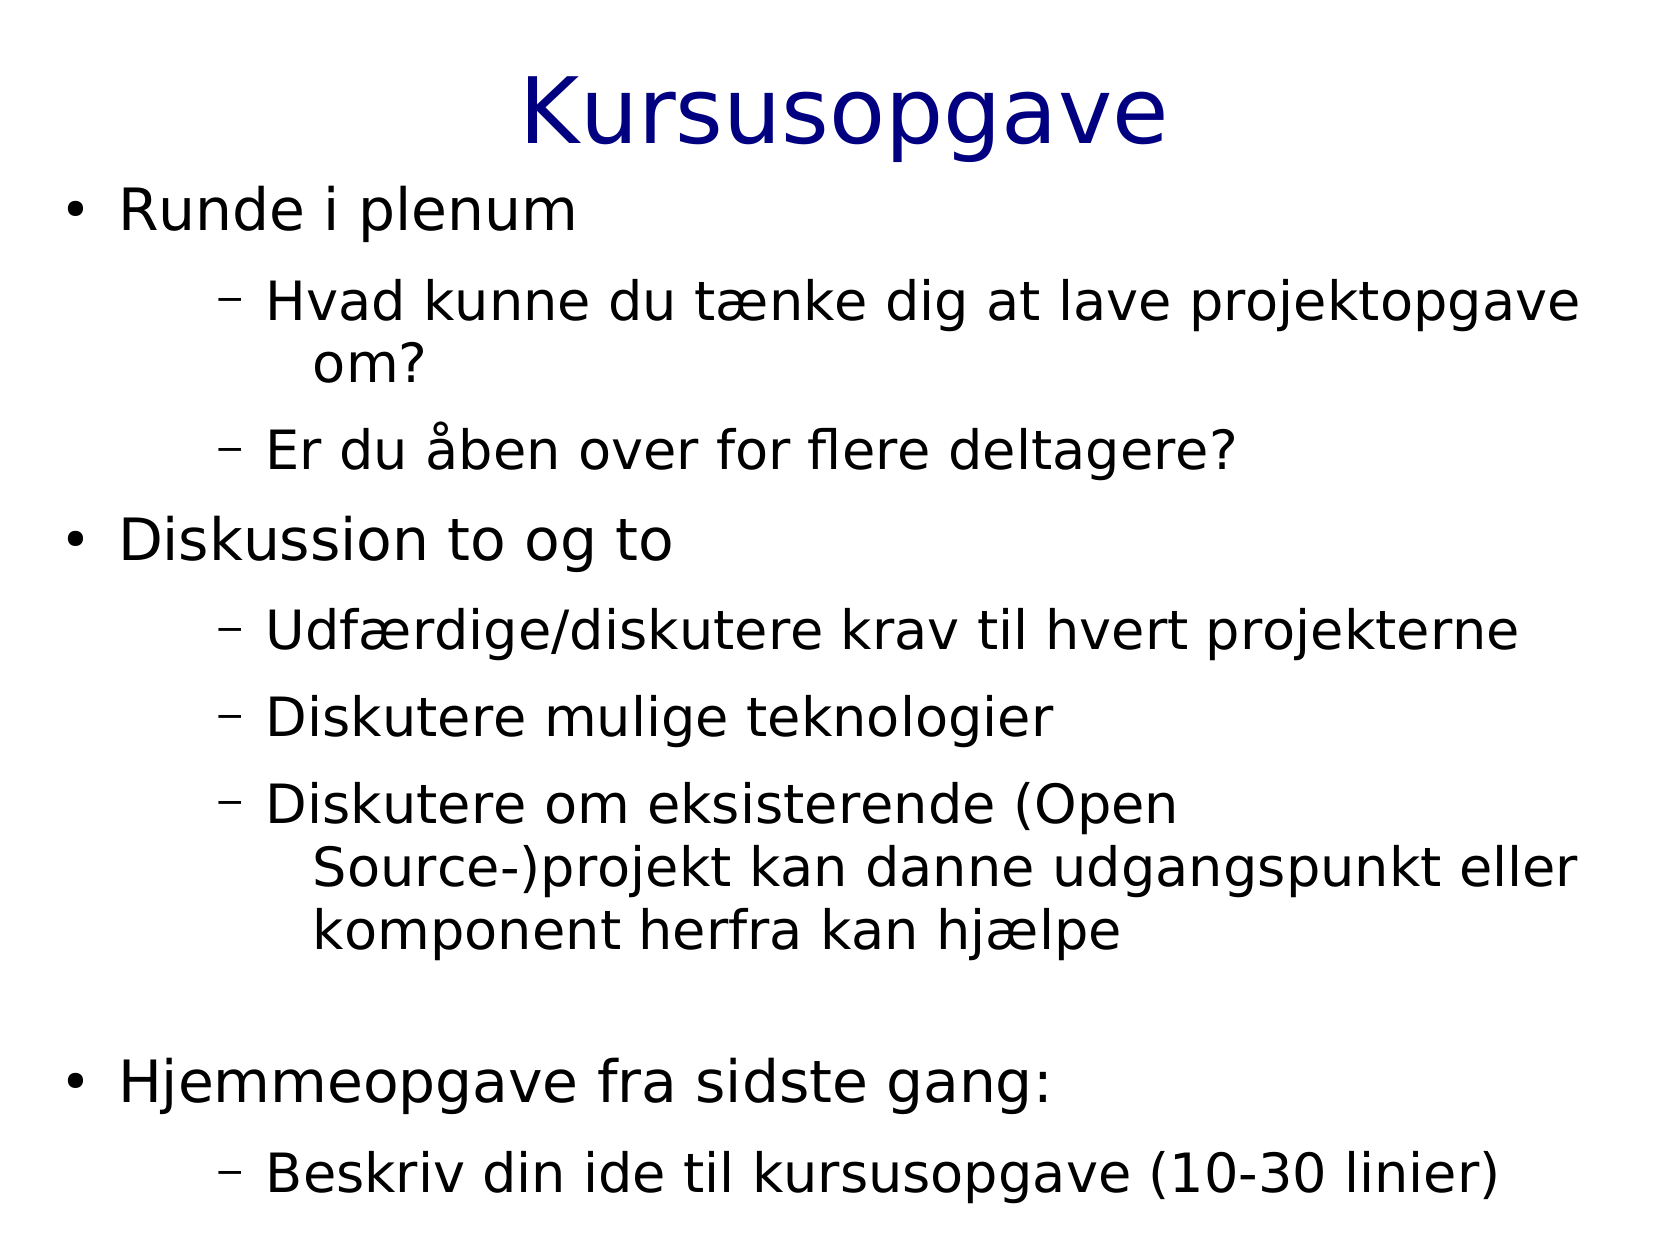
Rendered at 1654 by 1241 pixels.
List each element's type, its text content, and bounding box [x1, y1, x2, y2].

list Runde i plenum Hvad kunne du tænke dig at lave projektopgave om? Er du åben over for flere deltagere? Diskussion to og to Udfærdige/diskutere krav til hvert projekterne Diskutere mulige teknologier Diskutere om eksisterende (Open Source-)projekt kan danne udgangspunkt eller komponent herfra kan hjælpe Hjemmeopgave fra sidste gang: Beskriv din ide til kursusopgave (10-30 linier) [29, 176, 1598, 1206]
title Kursusopgave [156, 8, 1534, 176]
